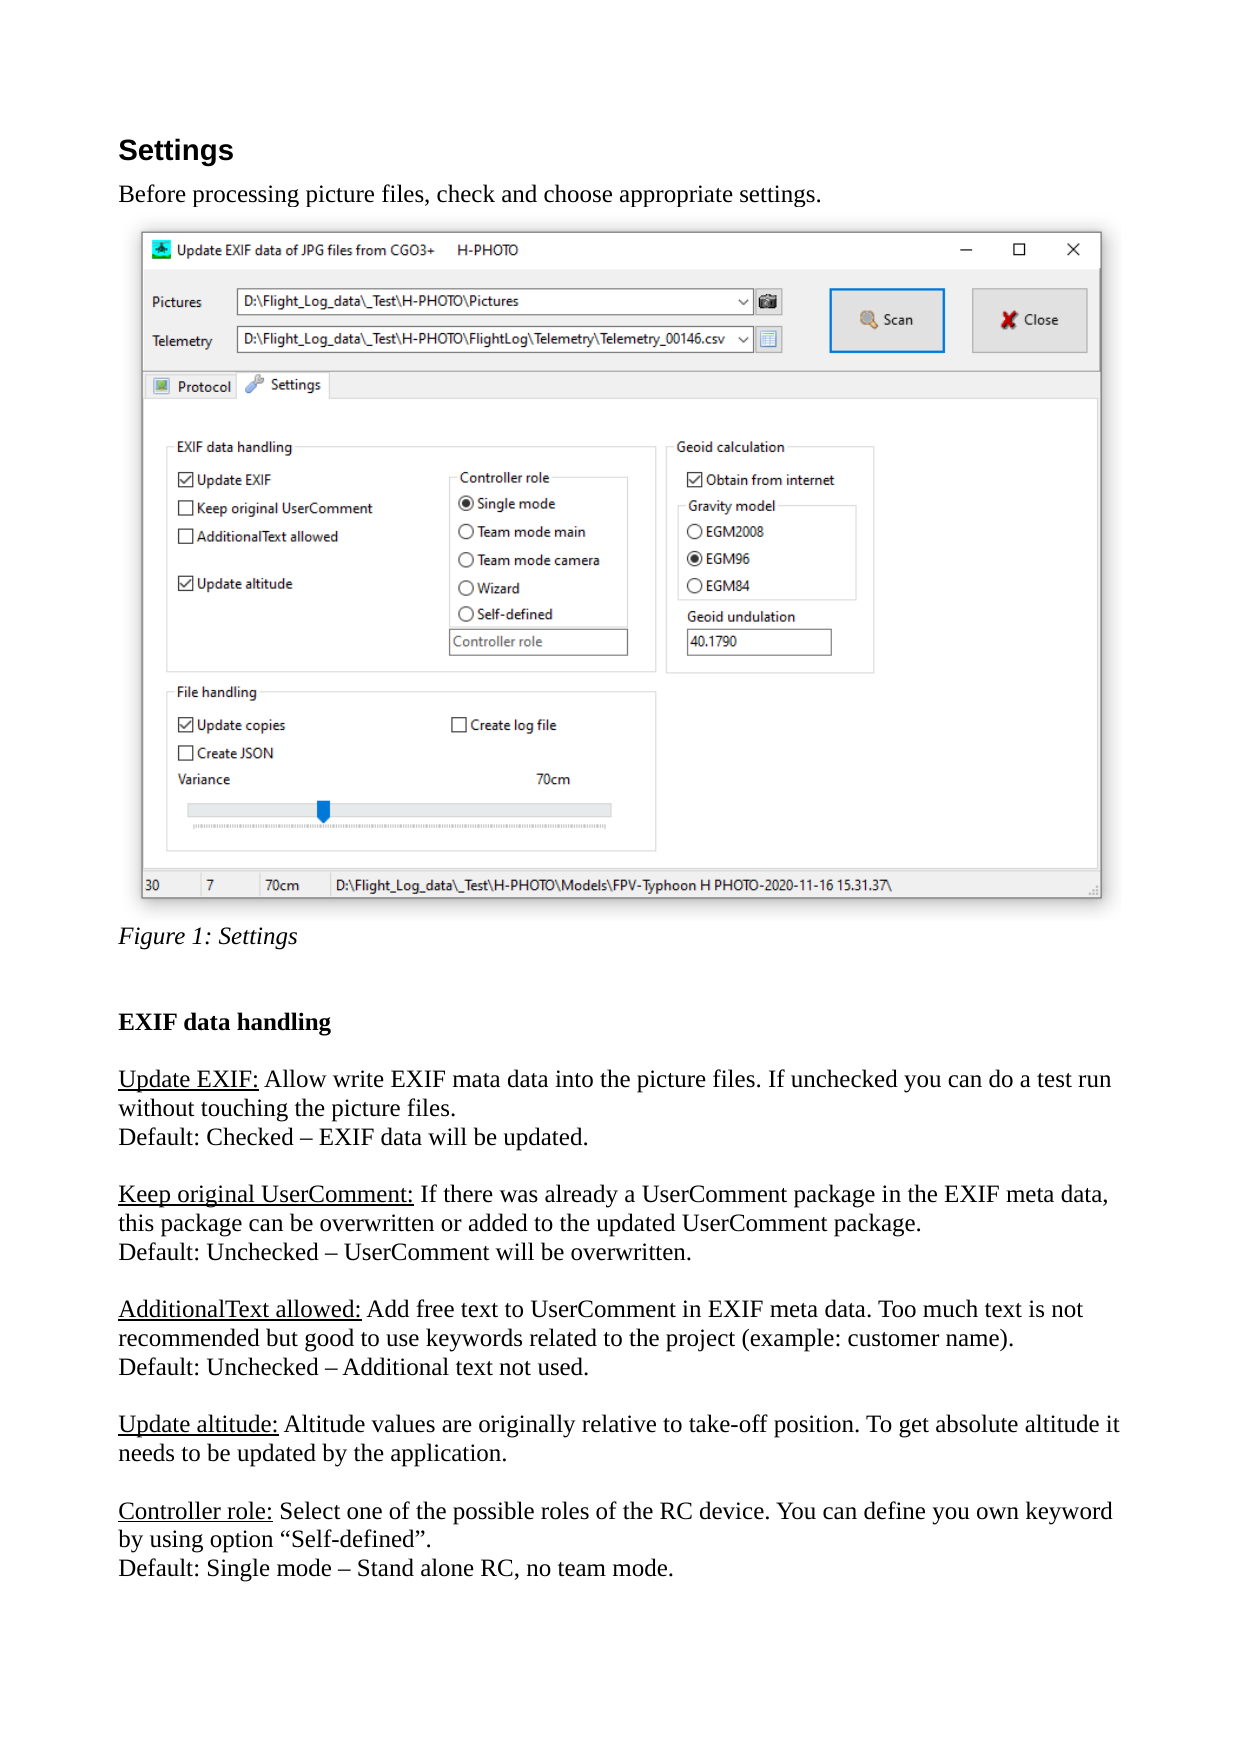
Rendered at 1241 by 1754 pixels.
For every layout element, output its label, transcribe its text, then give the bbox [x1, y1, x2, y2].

text Keep original UserComment: If there was already a UserComment package in the EXIF meta data, this package can be overwritten or added to the updated UserComment package. Default: Unchecked – UserComment will be overwritten. [118, 1179, 1122, 1266]
text EXIF data handling [118, 1007, 1122, 1036]
text Before processing picture files, check and choose appropriate settings. [118, 179, 1122, 207]
text AdditionalText allowed: Add free text to UserComment in EXIF meta data. Too much text is not recommended but good to use keywords related to the project (example: customer name). Default: Unchecked – Additional text not used. [118, 1294, 1122, 1381]
text Figure 1: Settings [118, 921, 1122, 949]
text Update EXIF: Allow write EXIF mata data into the picture files. If unchecked you can do a test run without touching the picture files. Default: Checked – EXIF data will be updated. [118, 1064, 1122, 1151]
text Update altitude: Altitude values are originally relative to take-off position. To get absolute altitude it needs to be updated by the application. [118, 1409, 1122, 1467]
text Controller role: Select one of the possible roles of the RC device. You can define you own keyword by using option “Self-defined”. Default: Single mode – Stand alone RC, no team mode. [118, 1496, 1122, 1582]
subtitle Settings [118, 133, 1122, 166]
picture [118, 207, 1123, 921]
